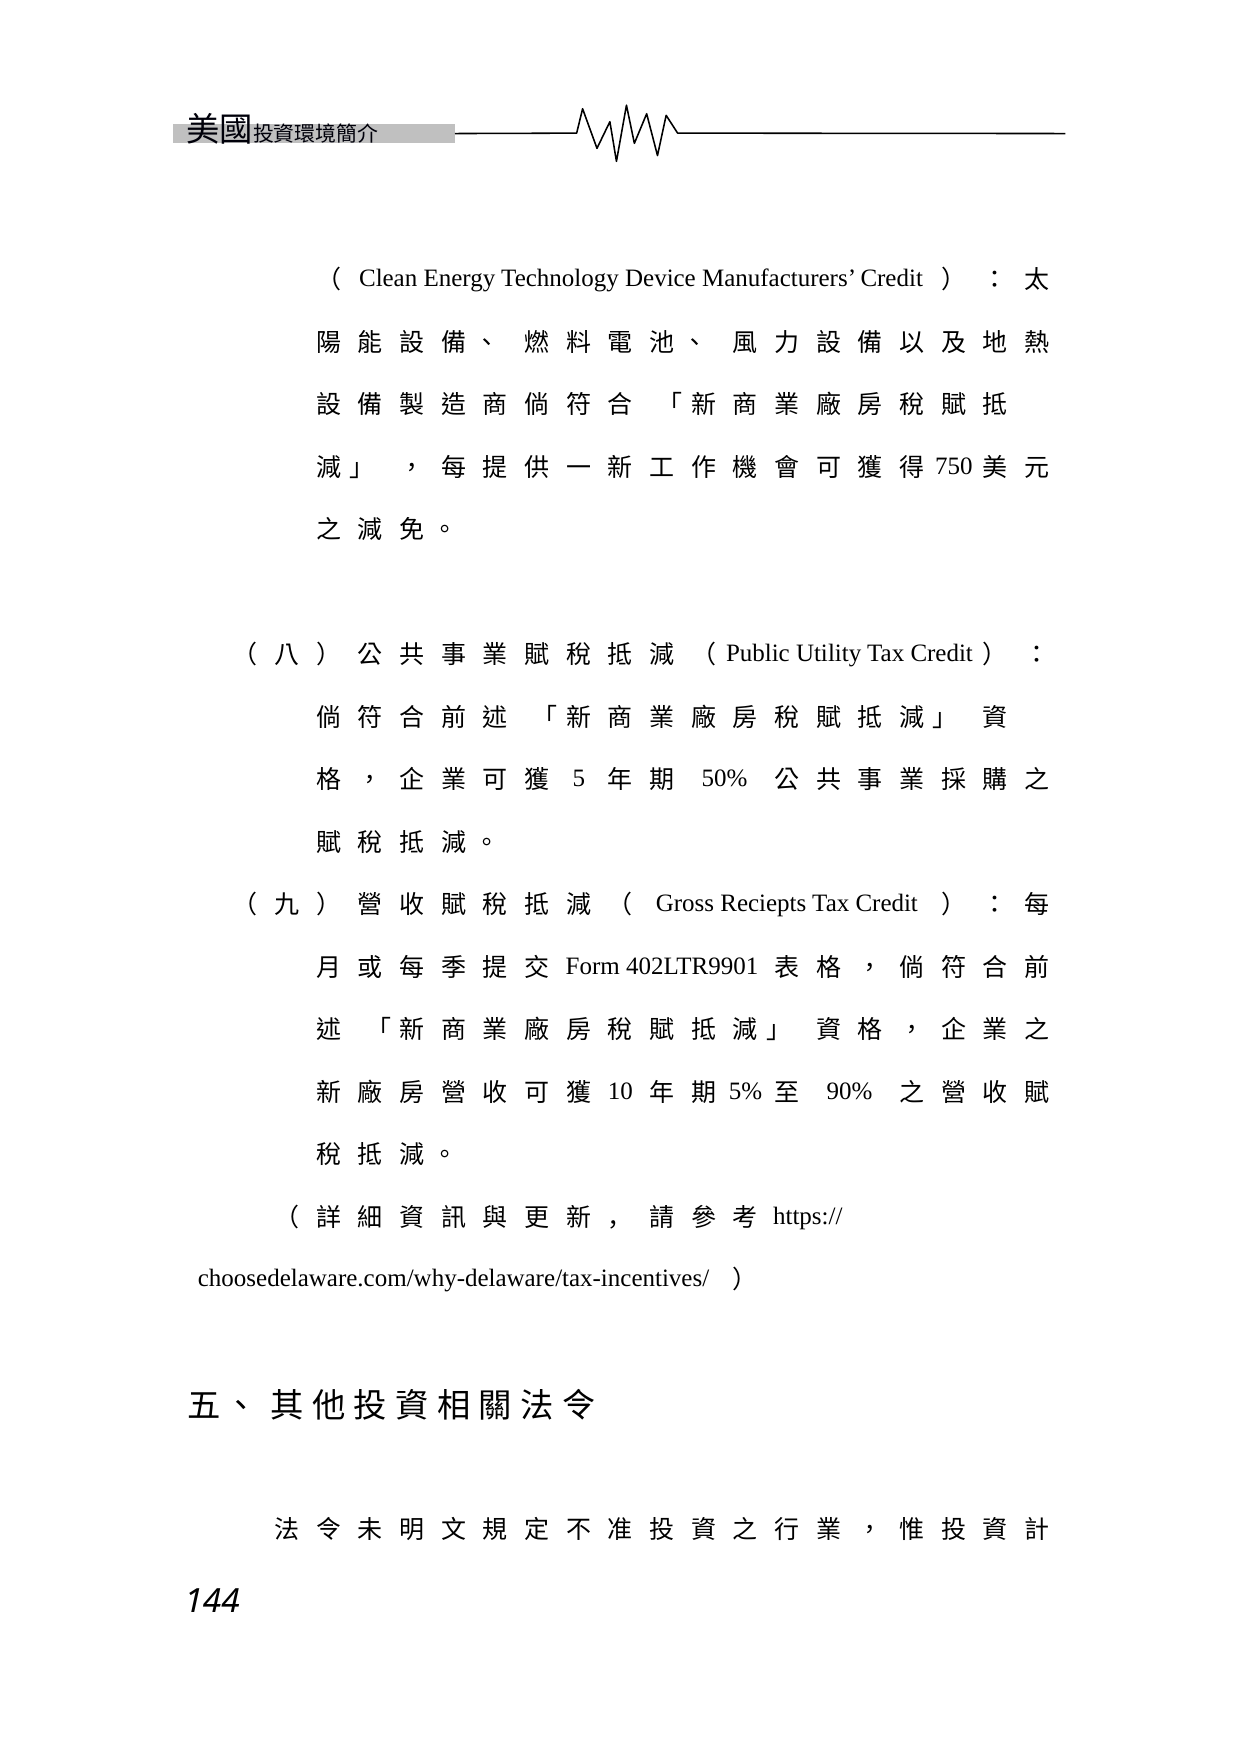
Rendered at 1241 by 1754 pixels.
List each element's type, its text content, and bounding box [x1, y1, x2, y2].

text 五、其他投資相關法令 [183, 1361, 1058, 1424]
text 法令未明文規定不准投資之行業，惟投資計 [183, 1486, 1058, 1549]
text （八）公共事業賦稅抵減（Public Utility Tax Credit）：倘符合前述「新商業廠房稅賦抵減」資格，企業可獲5年期50%公共事業採購之賦稅抵減。 [207, 611, 1058, 861]
text （九）營收賦稅抵減（Gross Reciepts Tax Credit）：每月或每季提交Form 402LTR9901表格，倘符合前述「新商業廠房稅賦抵減」資格，企業之新廠房營收可獲10年期5%至90%之營收賦稅抵減。 [207, 861, 1058, 1174]
text （詳細資訊與更新，請參考https://choosedelaware.com/why-delaware/tax-incentives/） [183, 1174, 1058, 1299]
text （Clean Energy Technology Device Manufacturers’ Credit）：太陽能設備、燃料電池、風力設備以及地熱設備製造商倘符合「新商業廠房稅賦抵減」，每提供一新工作機會可獲得750美元之減免。 [207, 236, 1058, 549]
